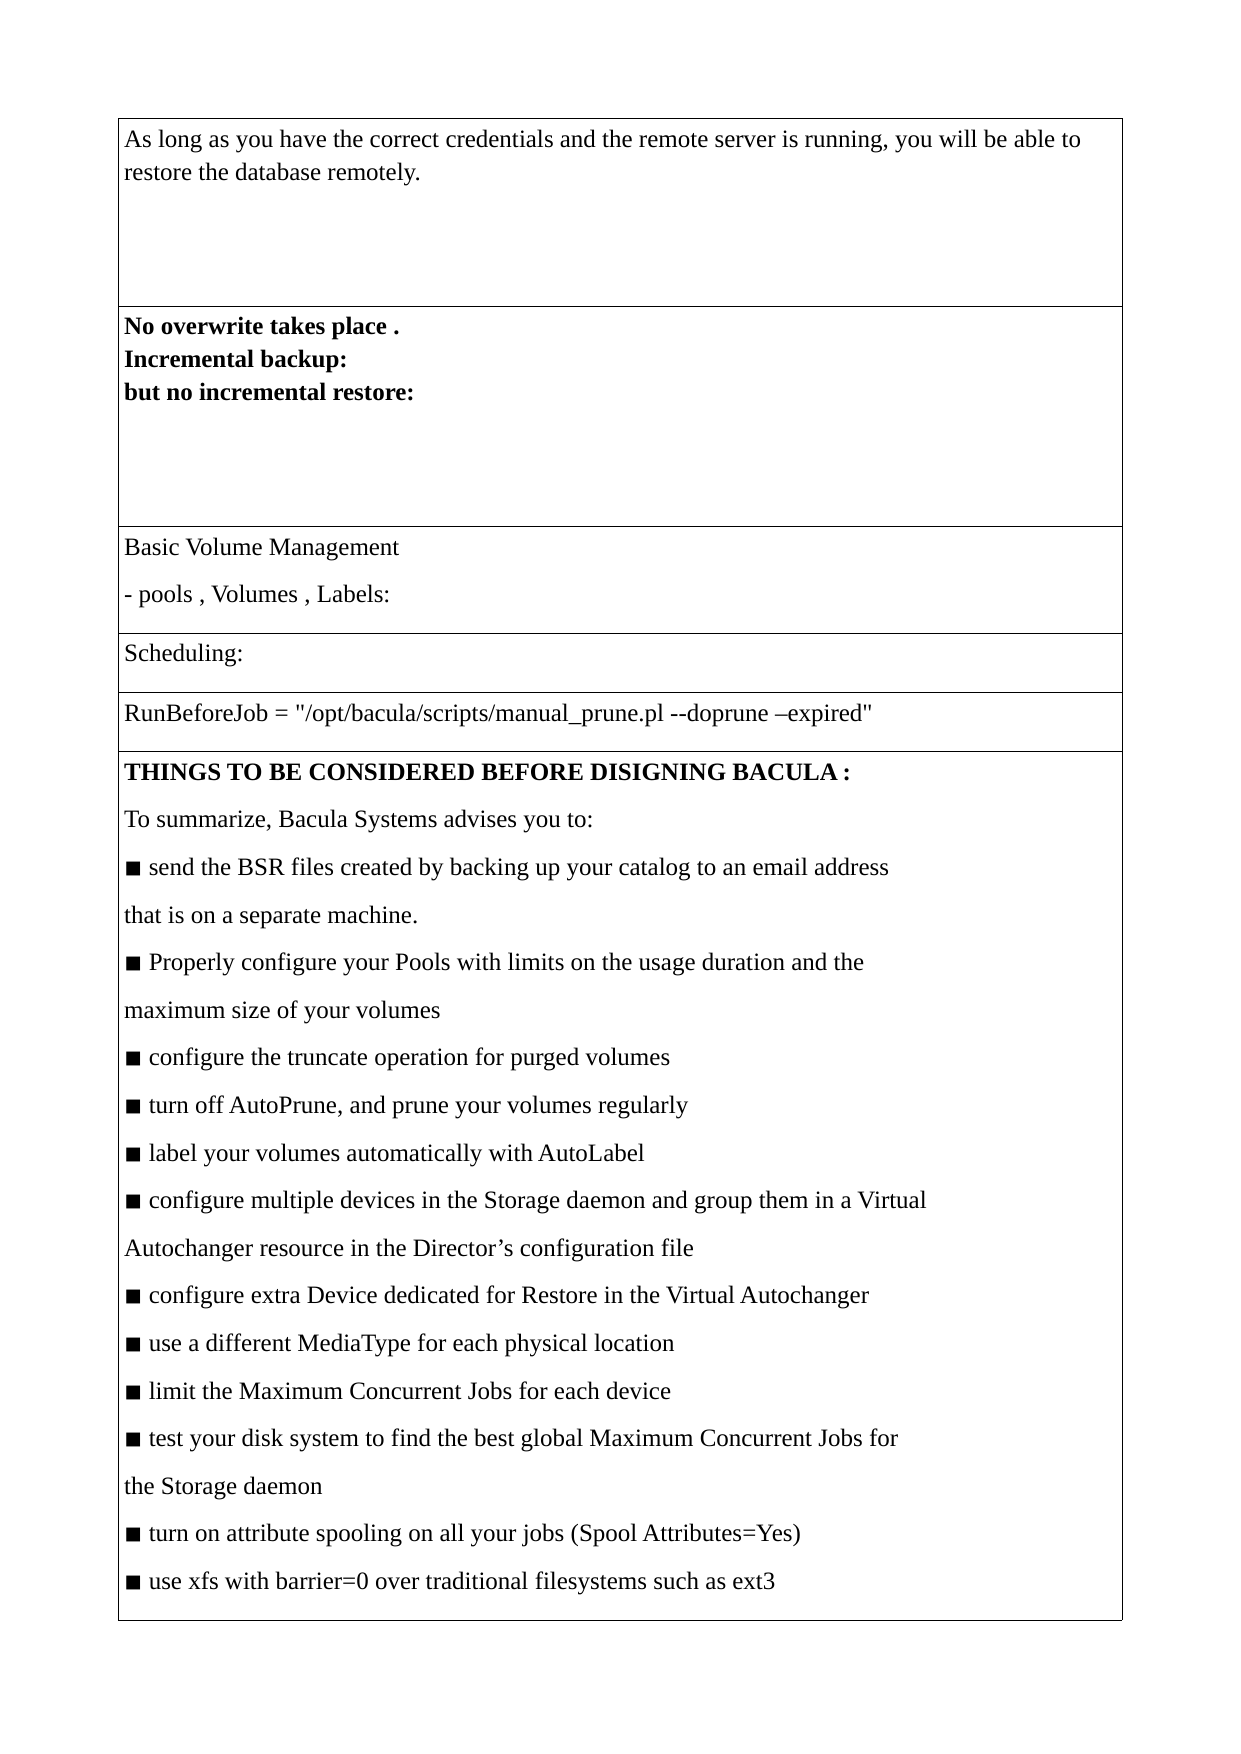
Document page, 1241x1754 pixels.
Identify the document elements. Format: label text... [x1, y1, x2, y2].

table_cell Basic Volume Management - pools , Volumes , Labels: [119, 527, 1122, 633]
table_cell No overwrite takes place . Incremental backup: but no incremental restore: [119, 307, 1122, 526]
table_cell RunBeforeJob = "/opt/bacula/scripts/manual_prune.pl --doprune –expired" [119, 693, 1122, 751]
table_cell THINGS TO BE CONSIDERED BEFORE DISIGNING BACULA : To summarize, Bacula Systems advises you to: ◾ send the BSR files created by backing up your catalog to an email address that is on a separate machine. ◾ Properly configure your Pools with limits on the usage duration and the maximum size of your volumes ◾ configure the truncate operation for purged volumes ◾ turn off AutoPrune, and prune your volumes regularly ◾ label your volumes automatically with AutoLabel ◾ configure multiple devices in the Storage daemon and group them in a Virtual Autochanger resource in the Director’s configuration file ◾ configure extra Device dedicated for Restore in the Virtual Autochanger ◾ use a different MediaType for each physical location ◾ limit the Maximum Concurrent Jobs for each device ◾ test your disk system to find the best global Maximum Concurrent Jobs for the Storage daemon ◾ turn on attribute spooling on all your jobs (Spool Attributes=Yes) ◾ use xfs with barrier=0 over traditional filesystems such as ext3 [119, 752, 1122, 1619]
table_cell Scheduling: [119, 634, 1122, 692]
table_cell As long as you have the correct credentials and the remote server is running, you will be able to restore the database remotely. [119, 119, 1122, 306]
